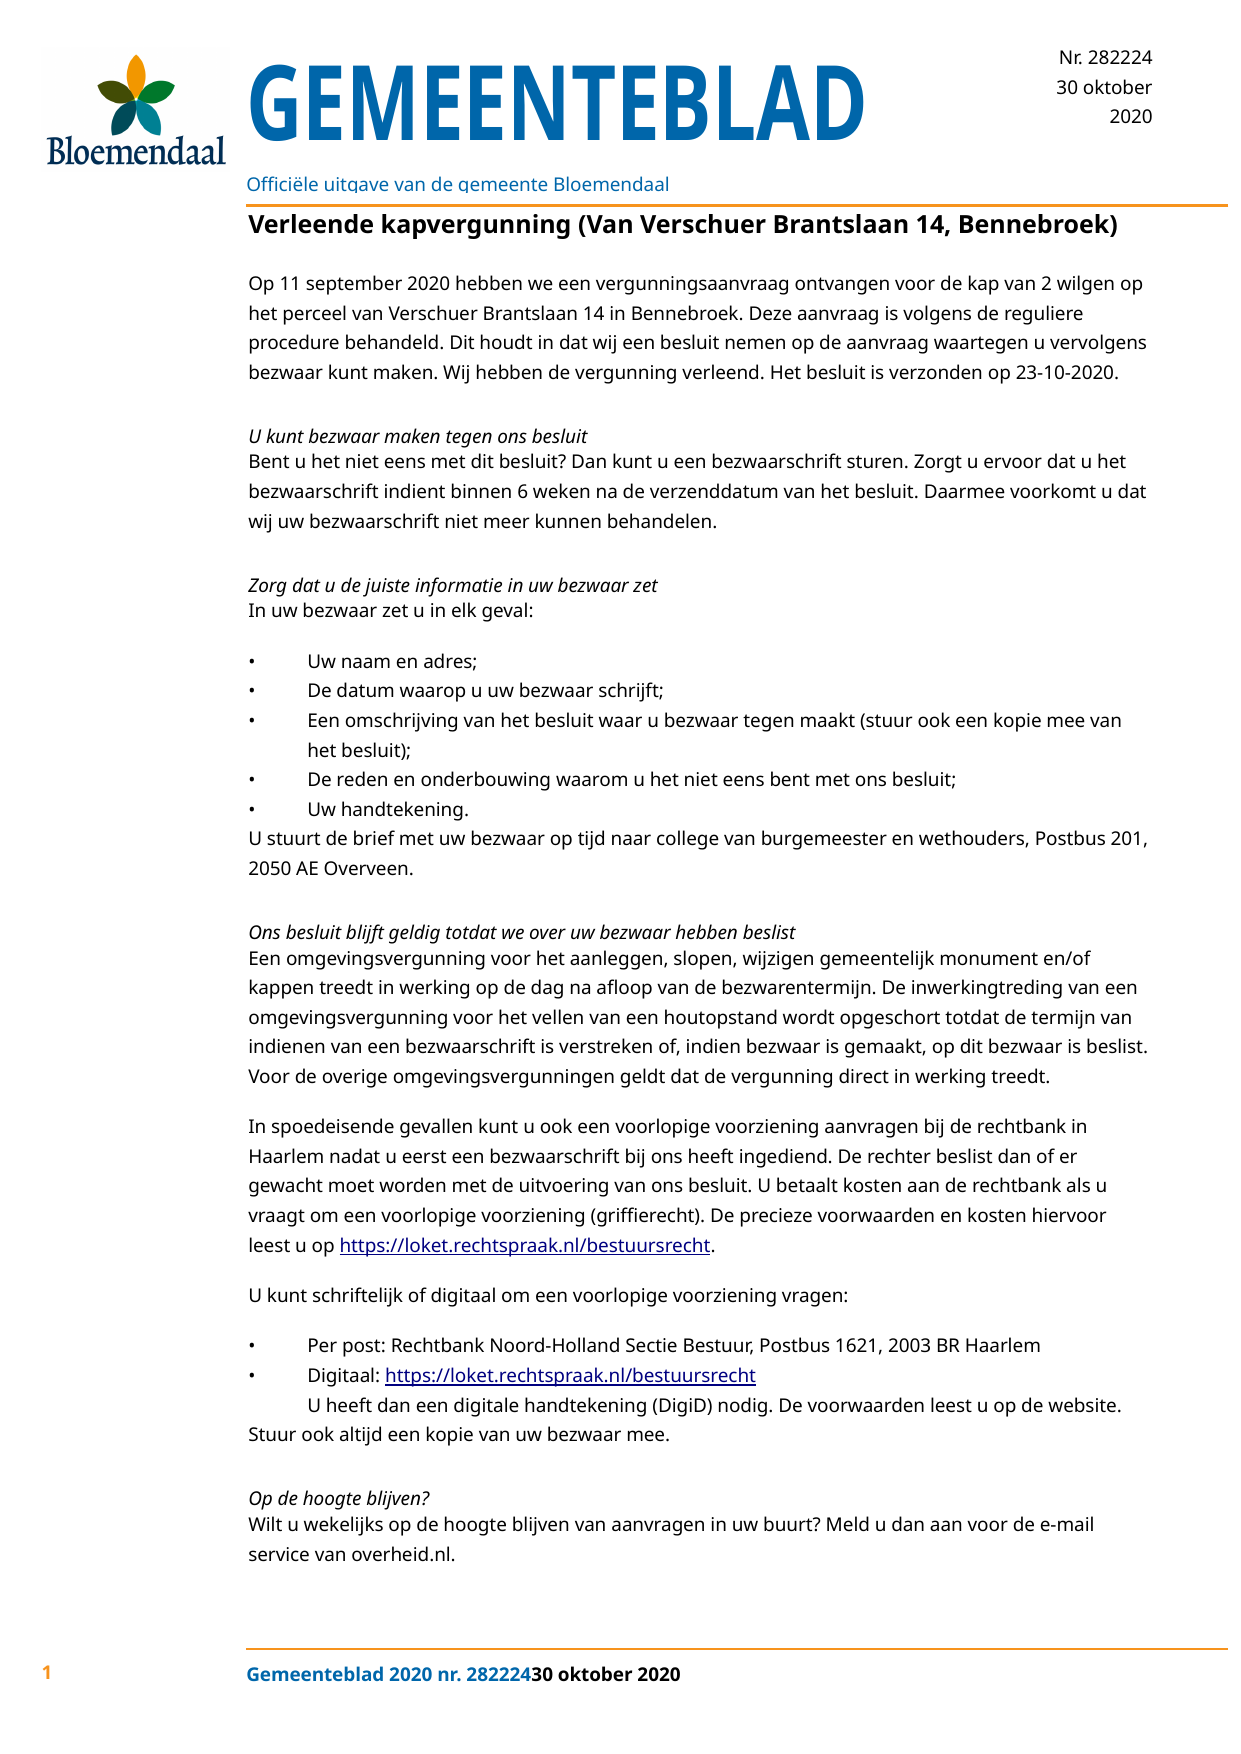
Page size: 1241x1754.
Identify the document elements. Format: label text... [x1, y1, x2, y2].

text Op de hoogte blijven? [248, 1485, 1152, 1511]
list U heeft dan een digitale handtekening (DigiD) nodig. De voorwaarden leest u op de website. [248, 1392, 1152, 1418]
list Uw naam en adres; [248, 648, 1152, 674]
text Op 11 september 2020 hebben we een vergunningsaanvraag ontvangen voor de kap van 2 wilgen op het perceel van Verschuer Brantslaan 14 in Bennebroek. Deze aanvraag is volgens de reguliere procedure behandeld. Dit houdt in dat wij een besluit nemen op de aanvraag waartegen u vervolgens bezwaar kunt maken. Wij hebben de vergunning verleend. Het besluit is verzonden op 23-10-2020. [248, 270, 1152, 385]
text Zorg dat u de juiste informatie in uw bezwaar zet [248, 572, 1152, 598]
list Digitaal: https://loket.rechtspraak.nl/bestuursrecht [248, 1362, 1152, 1388]
text Bent u het niet eens met dit besluit? Dan kunt u een bezwaarschrift sturen. Zorgt u ervoor dat u het bezwaarschrift indient binnen 6 weken na de verzenddatum van het besluit. Daarmee voorkomt u dat wij uw bezwaarschrift niet meer kunnen behandelen. [248, 449, 1152, 534]
list De reden en onderbouwing waarom u het niet eens bent met ons besluit; [248, 766, 1152, 792]
list Uw handtekening. [248, 796, 1152, 822]
text U kunt bezwaar maken tegen ons besluit [248, 423, 1152, 449]
text Ons besluit blijft geldig totdat we over uw bezwaar hebben beslist [248, 919, 1152, 945]
list Per post: Rechtbank Noord-Holland Sectie Bestuur, Postbus 1621, 2003 BR Haarlem [248, 1333, 1152, 1358]
list De datum waarop u uw bezwaar schrijft; [248, 678, 1152, 703]
text Wilt u wekelijks op de hoogte blijven van aanvragen in uw buurt? Meld u dan aan voor de e-mail service van overheid.nl. [248, 1511, 1152, 1566]
picture [41, 47, 231, 172]
text Verleende kapvergunning (Van Verschuer Brantslaan 14, Bennebroek) [248, 207, 1152, 241]
text In uw bezwaar zet u in elk geval: [248, 598, 1152, 623]
text Een omgevingsvergunning voor het aanleggen, slopen, wijzigen gemeentelijk monument en/of kappen treedt in werking op de dag na afloop van de bezwarentermijn. De inwerkingtreding van een omgevingsvergunning voor het vellen van een houtopstand wordt opgeschort totdat de termijn van indienen van een bezwaarschrift is verstreken of, indien bezwaar is gemaakt, op dit bezwaar is beslist. Voor de overige omgevingsvergunningen geldt dat de vergunning direct in werking treedt. [248, 945, 1152, 1089]
list Een omschrijving van het besluit waar u bezwaar tegen maakt (stuur ook een kopie mee van het besluit); [248, 707, 1152, 762]
text U stuurt de brief met uw bezwaar op tijd naar college van burgemeester en wethouders, Postbus 201, 2050 AE Overveen. [248, 826, 1152, 881]
text Stuur ook altijd een kopie van uw bezwaar mee. [248, 1421, 1152, 1447]
text U kunt schriftelijk of digitaal om een voorlopige voorziening vragen: [248, 1282, 1152, 1308]
text In spoedeisende gevallen kunt u ook een voorlopige voorziening aanvragen bij de rechtbank in Haarlem nadat u eerst een bezwaarschrift bij ons heeft ingediend. De rechter beslist dan of er gewacht moet worden met de uitvoering van ons besluit. U betaalt kosten aan de rechtbank als u vraagt om een voorlopige voorziening (griffierecht). De precieze voorwaarden en kosten hiervoor leest u op https://loket.rechtspraak.nl/bestuursrecht. [248, 1113, 1152, 1258]
